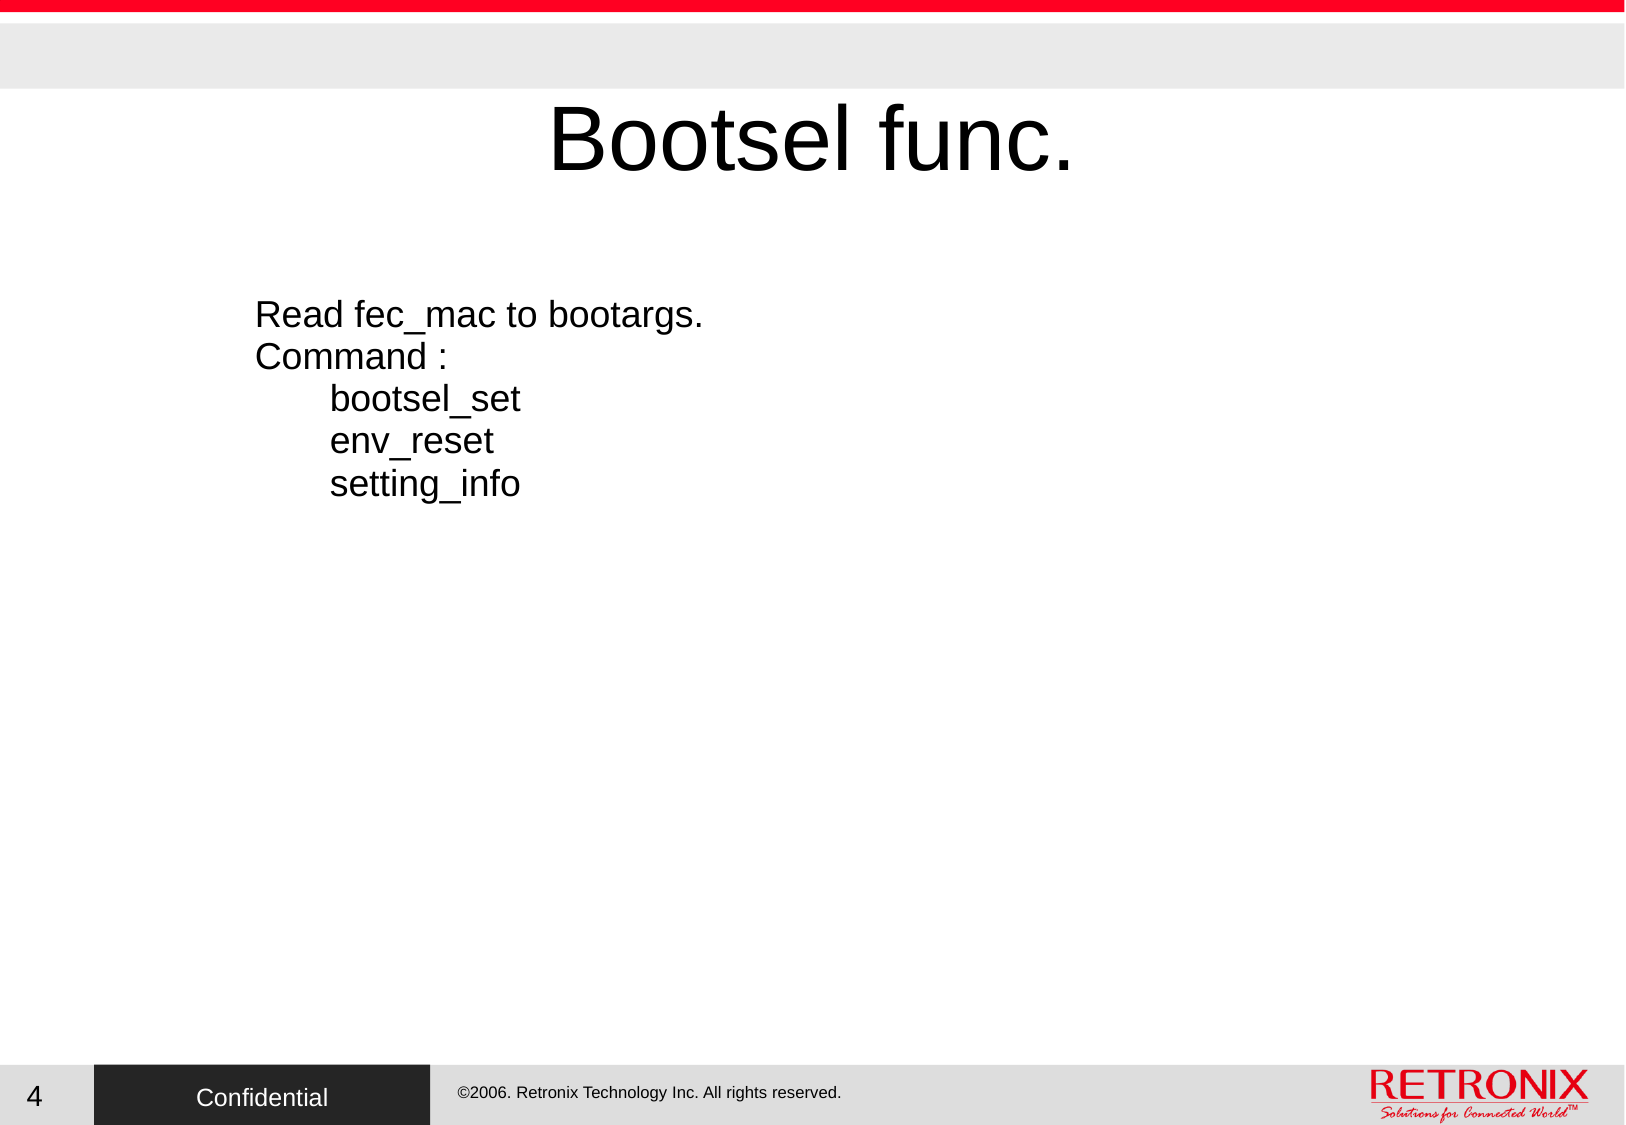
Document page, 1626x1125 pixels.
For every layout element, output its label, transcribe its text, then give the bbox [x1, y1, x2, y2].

text_box Read fec_mac to bootargs. Command : bootsel_set env_reset setting_info [240, 270, 1261, 561]
title Bootsel func. [81, 44, 1544, 233]
picture [1367, 1067, 1592, 1125]
text_box [11, 1070, 100, 1116]
